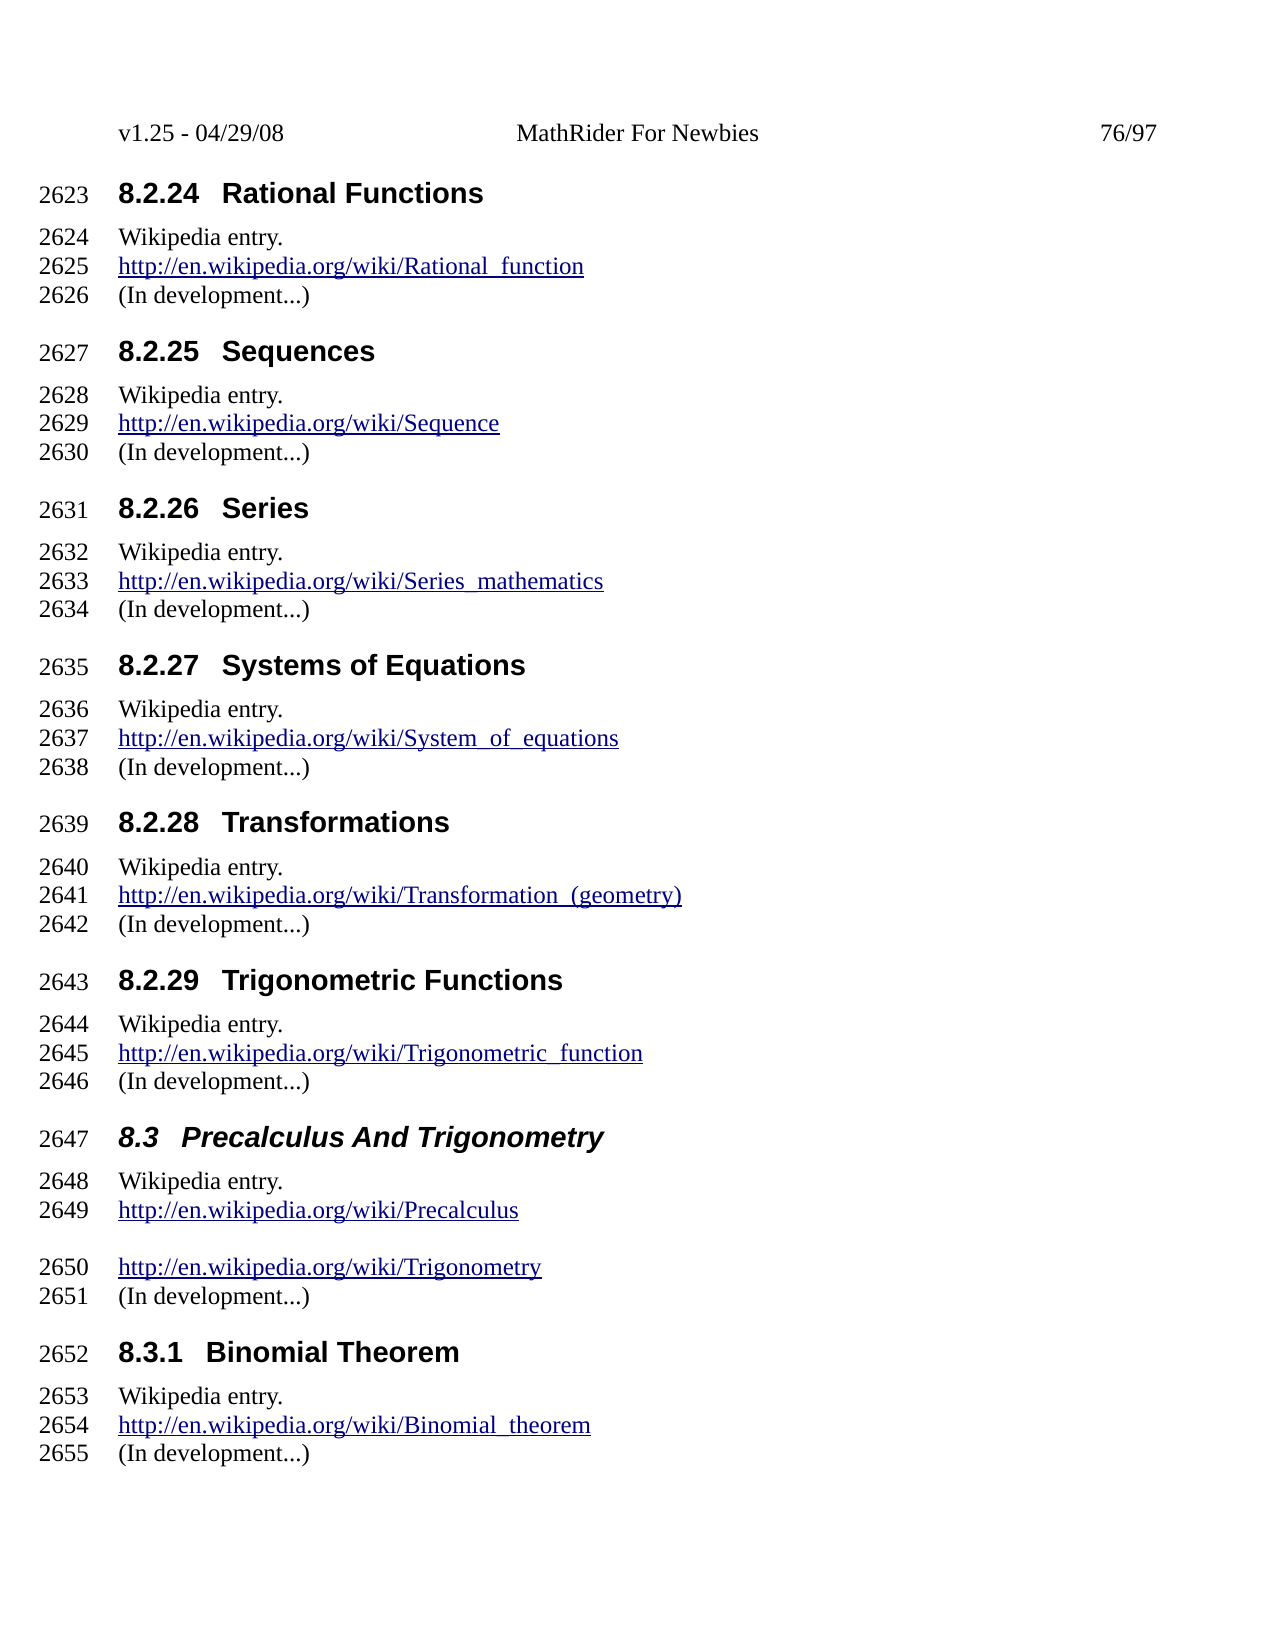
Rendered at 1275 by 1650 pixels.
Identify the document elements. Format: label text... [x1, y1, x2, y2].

subtitle Trigonometric Functions [118, 963, 1157, 996]
text Wikipedia entry. [118, 852, 1157, 880]
text (In development...) [118, 1281, 1157, 1310]
text http://en.wikipedia.org/wiki/Binomial_theorem [118, 1410, 1157, 1438]
subtitle Transformations [118, 806, 1157, 839]
subtitle Systems of Equations [118, 648, 1157, 682]
text Wikipedia entry. [118, 222, 1157, 251]
text Wikipedia entry. [118, 1009, 1157, 1038]
subtitle Precalculus And Trigonometry [118, 1120, 1157, 1154]
subtitle Binomial Theorem [118, 1335, 1157, 1368]
text (In development...) [118, 280, 1157, 309]
text (In development...) [118, 752, 1157, 781]
text (In development...) [118, 437, 1157, 466]
text (In development...) [118, 594, 1157, 623]
text http://en.wikipedia.org/wiki/Series_mathematics [118, 566, 1157, 594]
text Wikipedia entry. [118, 1381, 1157, 1410]
text (In development...) [118, 1438, 1157, 1467]
text Wikipedia entry. [118, 380, 1157, 408]
text http://en.wikipedia.org/wiki/System_of_equations [118, 723, 1157, 752]
text (In development...) [118, 1066, 1157, 1095]
text Wikipedia entry. [118, 694, 1157, 723]
text http://en.wikipedia.org/wiki/Trigonometric_function [118, 1038, 1157, 1066]
text Wikipedia entry. [118, 537, 1157, 566]
text Wikipedia entry. [118, 1166, 1157, 1195]
text http://en.wikipedia.org/wiki/Precalculus [118, 1195, 1157, 1224]
text http://en.wikipedia.org/wiki/Rational_function [118, 251, 1157, 280]
subtitle Series [118, 491, 1157, 524]
text http://en.wikipedia.org/wiki/Transformation_(geometry) [118, 880, 1157, 909]
text http://en.wikipedia.org/wiki/Trigonometry [118, 1252, 1157, 1281]
text http://en.wikipedia.org/wiki/Sequence [118, 408, 1157, 437]
text (In development...) [118, 909, 1157, 938]
subtitle Sequences [118, 334, 1157, 367]
subtitle Rational Functions [118, 176, 1157, 210]
